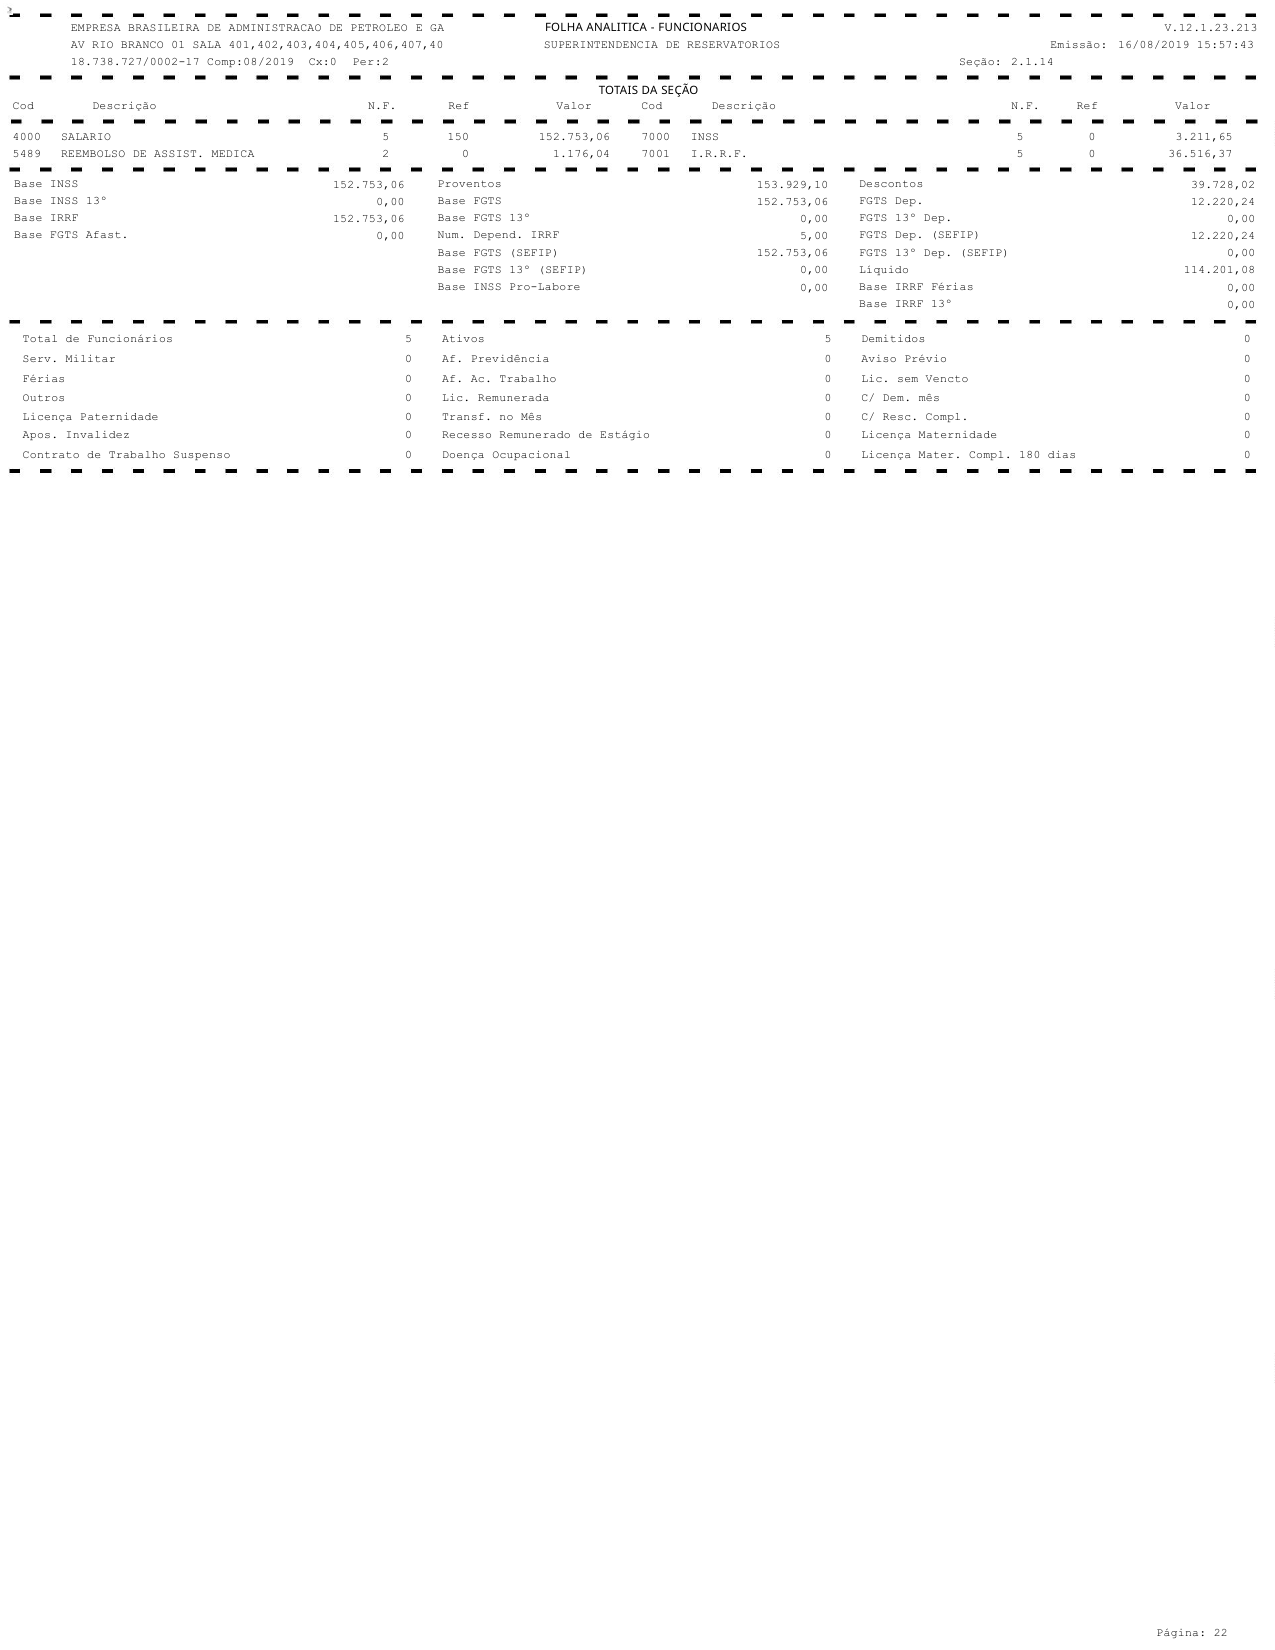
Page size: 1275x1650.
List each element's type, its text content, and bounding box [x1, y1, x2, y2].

text SALARIO [61, 129, 128, 143]
text C/ Dem. mês [861, 391, 986, 404]
text Serv. Militar [22, 351, 196, 365]
text 5,00 [800, 229, 846, 242]
text Cod [12, 98, 51, 112]
text Contrato de Trabalho Suspenso [22, 448, 256, 461]
text 152.753,06 [333, 212, 422, 225]
text Base INSS [14, 177, 96, 190]
text 1.176,04 [553, 146, 627, 160]
text N.F. [1011, 98, 1057, 112]
text 152.753,06 [757, 194, 846, 208]
text Descrição [711, 98, 793, 112]
text 0,00 [1227, 212, 1273, 225]
text Ref [1076, 98, 1115, 112]
text Base IRRF Férias [859, 279, 991, 293]
text 114.201,08 [1184, 263, 1273, 277]
text Lic. Remunerada [442, 391, 574, 404]
text 0 [824, 351, 849, 365]
text Af. Previdência [442, 351, 574, 365]
text Cod [641, 98, 680, 112]
text Valor [1175, 98, 1228, 112]
text Apos. Invalidez [22, 428, 256, 442]
text C/ Resc. Compl. [861, 409, 1018, 423]
text Base FGTS 13º (SEFIP) [437, 262, 611, 276]
text Licença Mater. Compl. 180 dias [861, 448, 1102, 462]
text 0,00 [376, 229, 422, 242]
text 8.738.727/0002-17 Comp:08/2019 Cx:0 Per:2 [78, 54, 414, 68]
text 0 [824, 371, 849, 385]
text 0 [1088, 129, 1113, 143]
text 5 [12, 146, 19, 160]
text Base FGTS Afast. [14, 228, 146, 242]
text REEMBOLSO DE ASSIST. MEDICA [61, 146, 280, 160]
text 0 [405, 371, 429, 385]
text 489 [19, 146, 58, 160]
text 0,00 [1227, 280, 1273, 294]
text Total de Funcionários [22, 331, 196, 345]
text 12.220,24 [1191, 194, 1273, 208]
text 0,00 [800, 280, 846, 294]
text 0 [405, 448, 429, 461]
text Proventos [437, 177, 519, 190]
text INSS [691, 129, 765, 143]
text Demitidos [861, 331, 943, 345]
text 0 [1088, 146, 1113, 160]
text Base IRRF [14, 211, 124, 224]
text 000 [19, 129, 58, 143]
text 0 [1244, 448, 1268, 461]
text Férias [22, 371, 83, 385]
text V.12.1.23.213 [1164, 20, 1275, 34]
text 5 [1016, 146, 1041, 160]
text 1 [71, 54, 78, 68]
text 4 [12, 129, 19, 143]
text 0 [1244, 409, 1268, 423]
text 5 [382, 129, 406, 143]
text Af. Ac. Trabalho [442, 371, 574, 385]
text 0,00 [1227, 297, 1273, 311]
text Ativos [442, 331, 502, 345]
text Transf. no Mês [442, 409, 574, 423]
text 0 [1244, 391, 1268, 404]
text 36.516,37 [1168, 146, 1250, 160]
text 5 [824, 331, 849, 345]
text Base INSS Pro-Labore [437, 279, 611, 293]
text Descrição [92, 98, 174, 112]
text 0,00 [800, 212, 846, 225]
text 152.753,06 [333, 177, 422, 191]
text 0,00 [1227, 246, 1273, 259]
text 0 [824, 409, 849, 423]
text 2 [382, 146, 406, 160]
text FGTS 13º Dep. (SEFIP) [859, 245, 1033, 259]
text 0,00 [376, 194, 422, 208]
text 0 [824, 428, 849, 441]
text Base INSS 13º [14, 194, 124, 207]
text Descontos [859, 177, 941, 190]
text 5 [1016, 129, 1041, 143]
text Emissão: [1050, 37, 1118, 51]
text FGTS 13º Dep. [859, 211, 1033, 224]
text Recesso Remunerado de Estágio [442, 428, 675, 442]
text 0 [1244, 428, 1268, 441]
text FOLHA ANALITICA - FUNCIONARIOS [545, 20, 785, 34]
text Valor [556, 98, 609, 112]
text Base FGTS (SEFIP) [437, 245, 578, 259]
text 153.929,10 [757, 177, 846, 191]
text AV RIO BRANCO 01 SALA 401,402,403,404,405,406,407,40 [71, 37, 469, 51]
text Base FGTS 13º [437, 211, 548, 224]
text 152.753,06 [757, 246, 846, 259]
text 0 [1244, 371, 1268, 385]
text Num. Depend. IRRF [437, 228, 578, 242]
text Doença Ocupacional [442, 448, 675, 461]
text FGTS Dep. [859, 194, 941, 207]
text 150 [447, 129, 486, 143]
text 0 [462, 146, 486, 160]
text Base IRRF 13º [859, 296, 991, 310]
text 16/08/2019 15:57:43 [1118, 37, 1275, 51]
text TOTAIS DA SEÇÃO [598, 84, 723, 97]
text 0 [405, 351, 429, 365]
text Licença Paternidade [22, 409, 256, 423]
text 3.211,65 [1175, 129, 1250, 143]
text 0,00 [800, 263, 846, 277]
text Outros [22, 391, 83, 404]
text 0 [824, 391, 849, 404]
text SUPERINTENDENCIA DE RESERVATORIOS [543, 37, 806, 51]
text 12.220,24 [1191, 229, 1273, 242]
text Licença Maternidade [861, 428, 1018, 442]
text 7001 [641, 146, 687, 160]
picture [0, 0, 1275, 1650]
text 0 [1244, 351, 1268, 365]
text Base FGTS [437, 194, 519, 207]
text 152.753,06 [538, 129, 627, 143]
text 0 [405, 428, 429, 441]
text 39.728,02 [1191, 177, 1273, 191]
text Página: 22 [1156, 1626, 1244, 1639]
text Ref [448, 98, 487, 112]
text Seção: 2.1.14 [959, 54, 1130, 68]
text N.F. [368, 98, 414, 112]
text 0 [405, 391, 429, 404]
text 0 [405, 409, 429, 423]
text Líquido [859, 262, 1033, 276]
text Lic. sem Vencto [861, 371, 986, 385]
text 0 [824, 448, 849, 461]
text EMPRESA BRASILEIRA DE ADMINISTRACAO DE PETROLEO E GA [71, 20, 469, 34]
text 7000 [641, 129, 687, 143]
text 0 [1244, 331, 1268, 345]
text 5 [405, 331, 429, 345]
text FGTS Dep. (SEFIP) [859, 228, 1033, 242]
text I.R.R.F. [691, 146, 765, 160]
text Aviso Prévio [861, 351, 964, 365]
